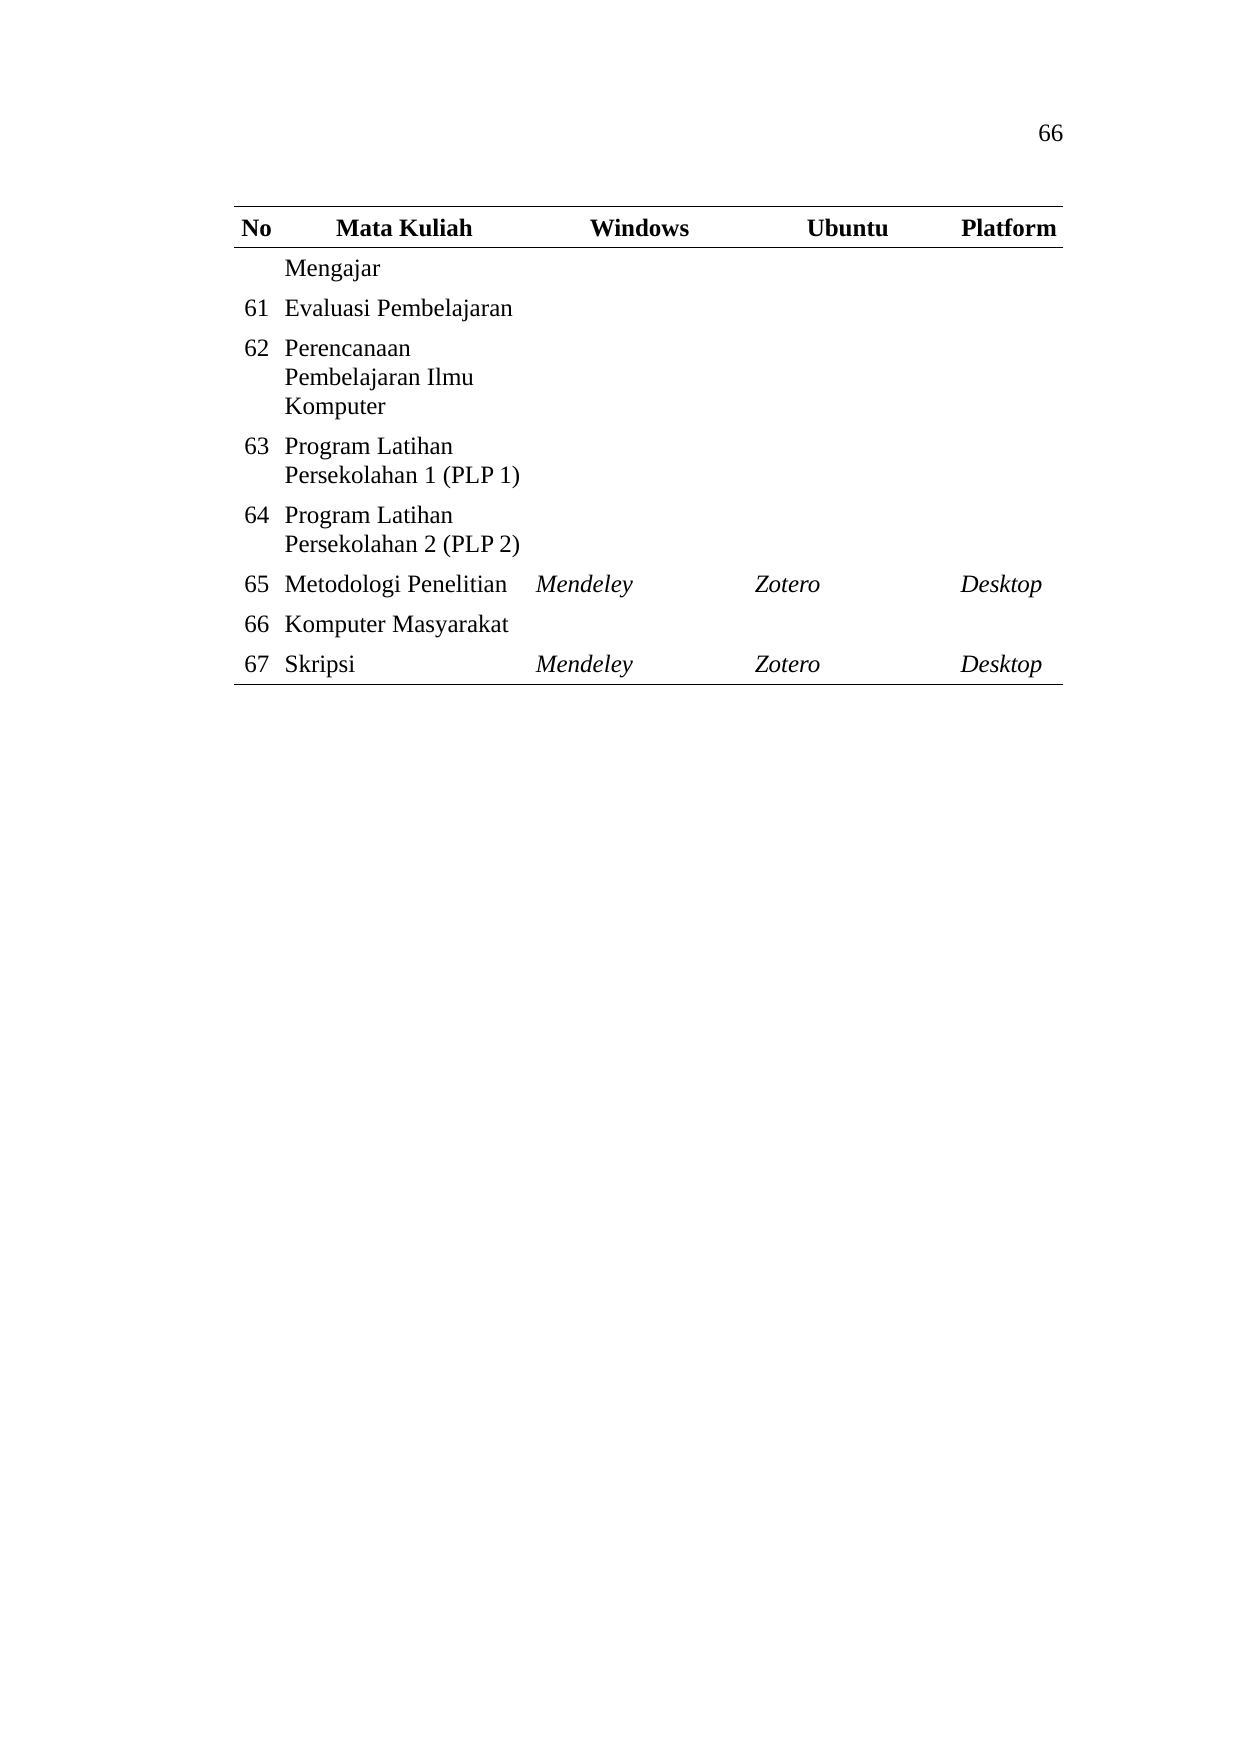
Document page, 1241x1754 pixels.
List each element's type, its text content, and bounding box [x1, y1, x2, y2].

table_cell Mendeley [530, 644, 749, 684]
table_cell [955, 494, 1063, 563]
table_header Windows [530, 207, 749, 247]
table_cell Skripsi [279, 644, 530, 684]
table_cell [530, 288, 749, 328]
table_cell 61 [234, 288, 279, 328]
table_cell [530, 425, 749, 494]
table_cell 65 [234, 563, 279, 603]
table_cell [955, 328, 1063, 425]
table_cell Desktop [955, 563, 1063, 603]
table_cell [955, 604, 1063, 644]
table_cell 63 [234, 425, 279, 494]
table_cell Desktop [955, 644, 1063, 684]
table_cell [530, 248, 749, 287]
table_cell 64 [234, 494, 279, 563]
table_cell 66 [234, 604, 279, 644]
table_cell [749, 248, 954, 287]
table_header Ubuntu [749, 207, 954, 247]
table_cell Metodologi Penelitian [279, 563, 530, 603]
table_cell [530, 604, 749, 644]
table_cell Evaluasi Pembelajaran [279, 288, 530, 328]
table_cell Program Latihan Persekolahan 2 (PLP 2) [279, 494, 530, 563]
table_cell Mengajar [279, 248, 530, 287]
table_cell [749, 425, 954, 494]
table_cell 62 [234, 328, 279, 425]
table_cell [749, 288, 954, 328]
table_cell Zotero [749, 644, 954, 684]
table_cell Zotero [749, 563, 954, 603]
table_cell [530, 328, 749, 425]
table_header Mata Kuliah [279, 207, 530, 247]
table_cell [749, 328, 954, 425]
table_cell [955, 288, 1063, 328]
table_header No [234, 207, 279, 247]
table_header Platform [955, 207, 1063, 247]
table_cell Perencanaan Pembelajaran Ilmu Komputer [279, 328, 530, 425]
table_cell [530, 494, 749, 563]
table_cell Program Latihan Persekolahan 1 (PLP 1) [279, 425, 530, 494]
table_cell 67 [234, 644, 279, 684]
table_cell Komputer Masyarakat [279, 604, 530, 644]
table_cell Mendeley [530, 563, 749, 603]
table_cell [234, 248, 279, 287]
table_cell [749, 604, 954, 644]
table_cell [955, 425, 1063, 494]
table_cell [955, 248, 1063, 287]
table_cell [749, 494, 954, 563]
